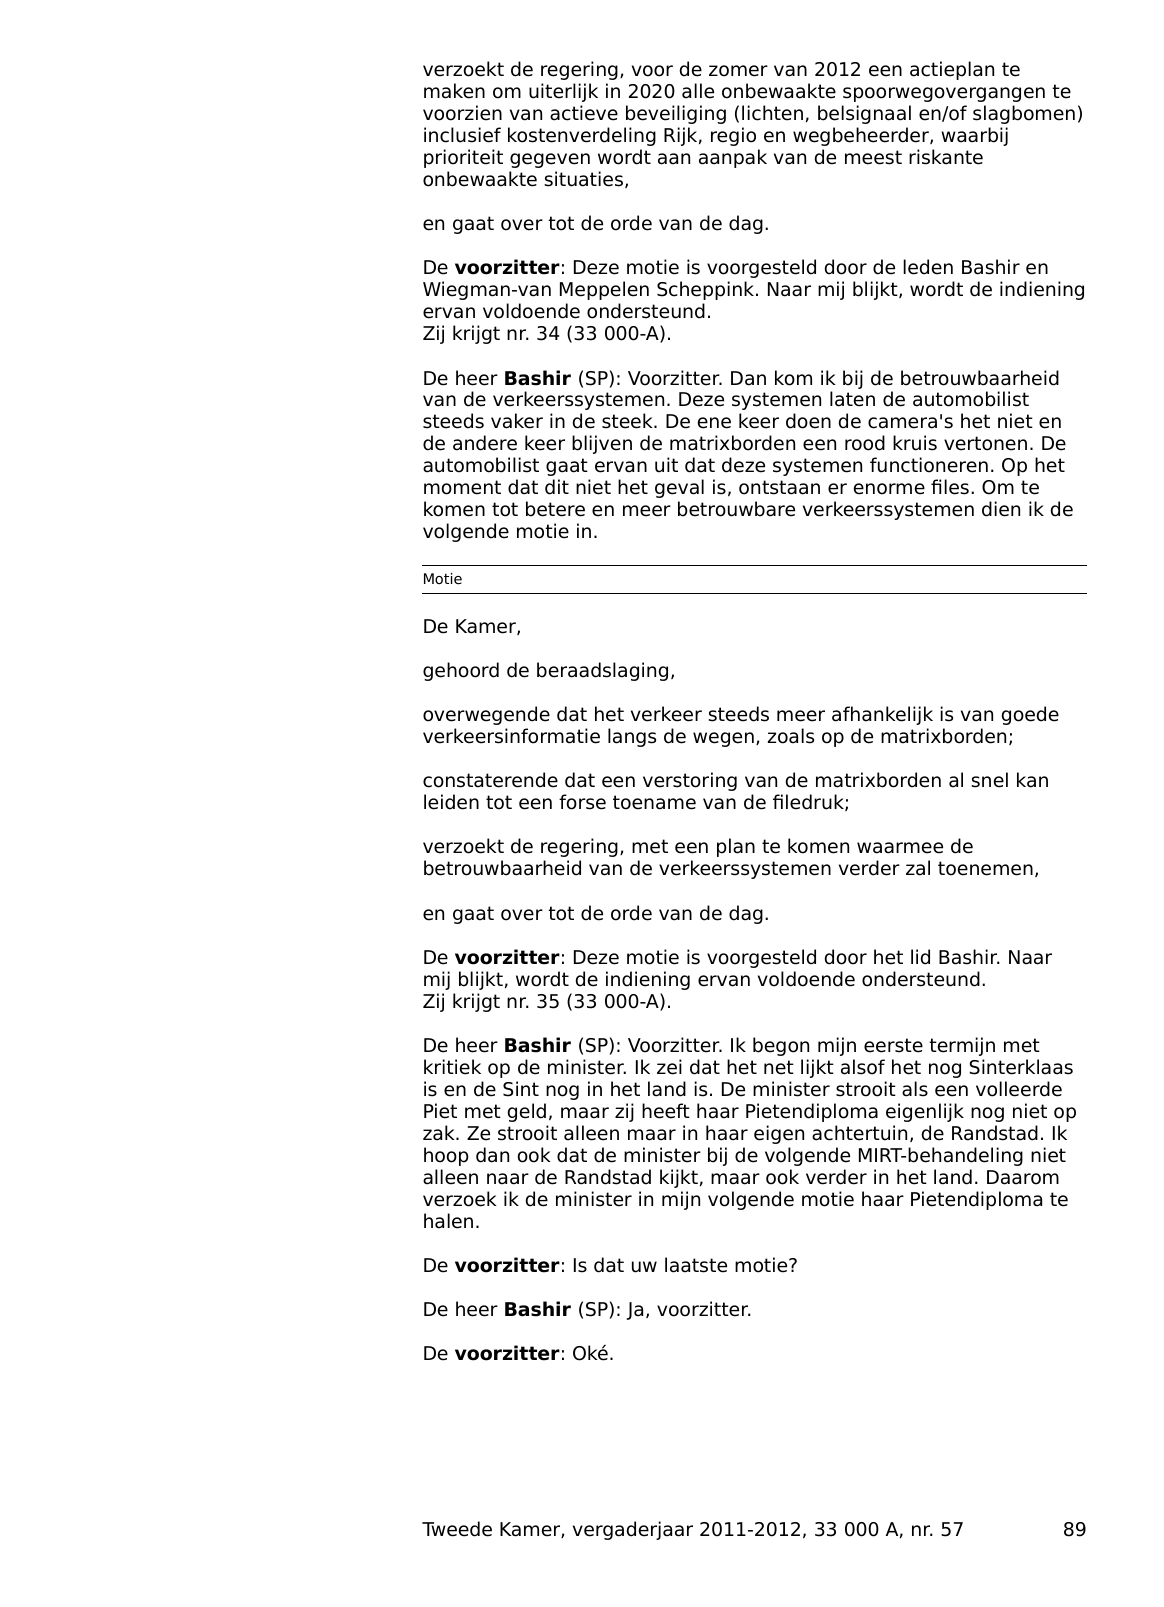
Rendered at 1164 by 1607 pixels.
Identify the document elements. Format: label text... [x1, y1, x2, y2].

text verzoekt de regering, voor de zomer van 2012 een actieplan te maken om uiterlijk in 2020 alle onbewaakte spoorwegovergangen te voorzien van actieve beveiliging (lichten, belsignaal en/of slagbomen) inclusief kostenverdeling Rijk, regio en wegbeheerder, waarbij prioriteit gegeven wordt aan aanpak van de meest riskante onbewaakte situaties, [422, 59, 1087, 191]
text en gaat over tot de orde van de dag. [422, 213, 1087, 235]
text Zij krijgt nr. 35 (33 000-A). [422, 991, 1087, 1013]
text De Kamer, [422, 616, 1087, 638]
text De voorzitter: Deze motie is voorgesteld door het lid Bashir. Naar mij blijkt, wordt de indiening ervan voldoende ondersteund. [422, 947, 1087, 991]
text en gaat over tot de orde van de dag. [422, 902, 1087, 924]
text verzoekt de regering, met een plan te komen waarmee de betrouwbaarheid van de verkeerssystemen verder zal toenemen, [422, 836, 1087, 880]
text De heer Bashir (SP): Ja, voorzitter. [422, 1299, 1087, 1321]
text overwegende dat het verkeer steeds meer afhankelijk is van goede verkeersinformatie langs de wegen, zoals op de matrixborden; [422, 704, 1087, 748]
text De voorzitter: Deze motie is voorgesteld door de leden Bashir en Wiegman-van Meppelen Scheppink. Naar mij blijkt, wordt de indiening ervan voldoende ondersteund. [422, 257, 1087, 323]
text De voorzitter: Is dat uw laatste motie? [422, 1255, 1087, 1277]
text De heer Bashir (SP): Voorzitter. Dan kom ik bij de betrouwbaarheid van de verkeerssystemen. Deze systemen laten de automobilist steeds vaker in de steek. De ene keer doen de camera's het niet en de andere keer blijven de matrixborden een rood kruis vertonen. De automobilist gaat ervan uit dat deze systemen functioneren. Op het moment dat dit niet het geval is, ontstaan er enorme files. Om te komen tot betere en meer betrouwbare verkeerssystemen dien ik de volgende motie in. [422, 367, 1087, 543]
text constaterende dat een verstoring van de matrixborden al snel kan leiden tot een forse toename van de filedruk; [422, 770, 1087, 814]
text gehoord de beraadslaging, [422, 660, 1087, 682]
text De voorzitter: Oké. [422, 1343, 1087, 1365]
table_header Motie [422, 566, 1087, 592]
text De heer Bashir (SP): Voorzitter. Ik begon mijn eerste termijn met kritiek op de minister. Ik zei dat het net lijkt alsof het nog Sinterklaas is en de Sint nog in het land is. De minister strooit als een volleerde Piet met geld, maar zij heeft haar Pietendiploma eigenlijk nog niet op zak. Ze strooit alleen maar in haar eigen achtertuin, de Randstad. Ik hoop dan ook dat de minister bij de volgende MIRT-behandeling niet alleen naar de Randstad kijkt, maar ook verder in het land. Daarom verzoek ik de minister in mijn volgende motie haar Pietendiploma te halen. [422, 1035, 1087, 1233]
text Zij krijgt nr. 34 (33 000-A). [422, 323, 1087, 345]
